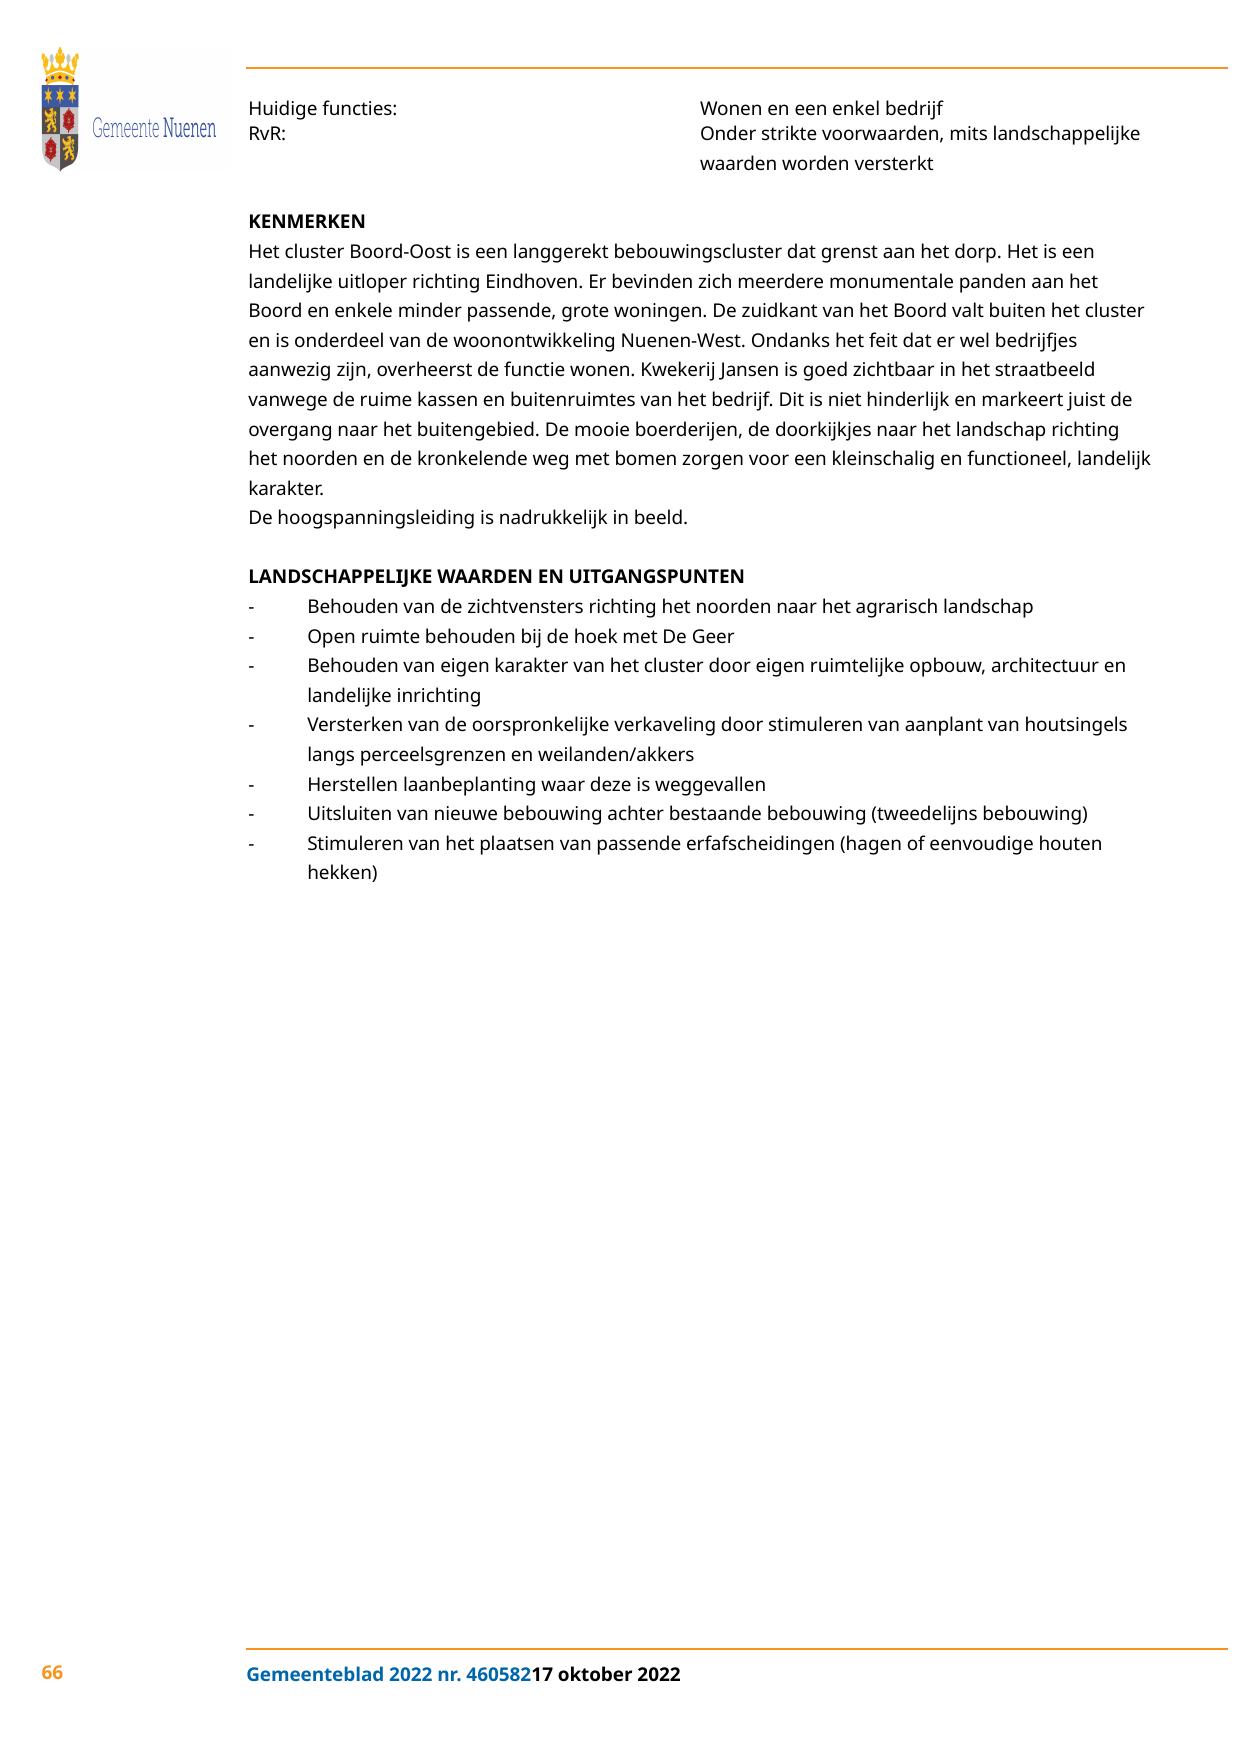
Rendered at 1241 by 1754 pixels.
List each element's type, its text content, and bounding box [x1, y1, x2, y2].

list Behouden van de zichtvensters richting het noorden naar het agrarisch landschap [248, 593, 1152, 619]
table_cell Wonen en een enkel bedrijf [700, 95, 1152, 121]
list Uitsluiten van nieuwe bebouwing achter bestaande bebouwing (tweedelijns bebouwing) [248, 800, 1152, 826]
list Behouden van eigen karakter van het cluster door eigen ruimtelijke opbouw, architectuur en landelijke inrichting [248, 652, 1152, 708]
text Het cluster Boord-Oost is een langgerekt bebouwingscluster dat grenst aan het dorp. Het is een landelijke uitloper richting Eindhoven. Er bevinden zich meerdere monumentale panden aan het Boord en enkele minder passende, grote woningen. De zuidkant van het Boord valt buiten het cluster en is onderdeel van de woonontwikkeling Nuenen-West. Ondanks het feit dat er wel bedrijfjes aanwezig zijn, overheerst de functie wonen. Kwekerij Jansen is goed zichtbaar in het straatbeeld vanwege de ruime kassen en buitenruimtes van het bedrijf. Dit is niet hinderlijk en markeert juist de overgang naar het buitengebied. De mooie boerderijen, de doorkijkjes naar het landschap richting het noorden en de kronkelende weg met bomen zorgen voor een kleinschalig en functioneel, landelijk karakter. [248, 238, 1152, 501]
text KENMERKEN [248, 209, 1152, 234]
table_cell RvR: [248, 121, 700, 176]
list Versterken van de oorspronkelijke verkaveling door stimuleren van aanplant van houtsingels langs perceelsgrenzen en weilanden/akkers [248, 712, 1152, 767]
text LANDSCHAPPELIJKE WAARDEN EN UITGANGSPUNTEN [248, 564, 1152, 589]
table_cell Huidige functies: [248, 95, 700, 121]
list Herstellen laanbeplanting waar deze is weggevallen [248, 771, 1152, 796]
table_cell Onder strikte voorwaarden, mits landschappelijke waarden worden versterkt [700, 121, 1152, 176]
picture [41, 47, 231, 172]
text De hoogspanningsleiding is nadrukkelijk in beeld. [248, 504, 1152, 530]
list Stimuleren van het plaatsen van passende erfafscheidingen (hagen of eenvoudige houten hekken) [248, 830, 1152, 885]
list Open ruimte behouden bij de hoek met De Geer [248, 623, 1152, 648]
